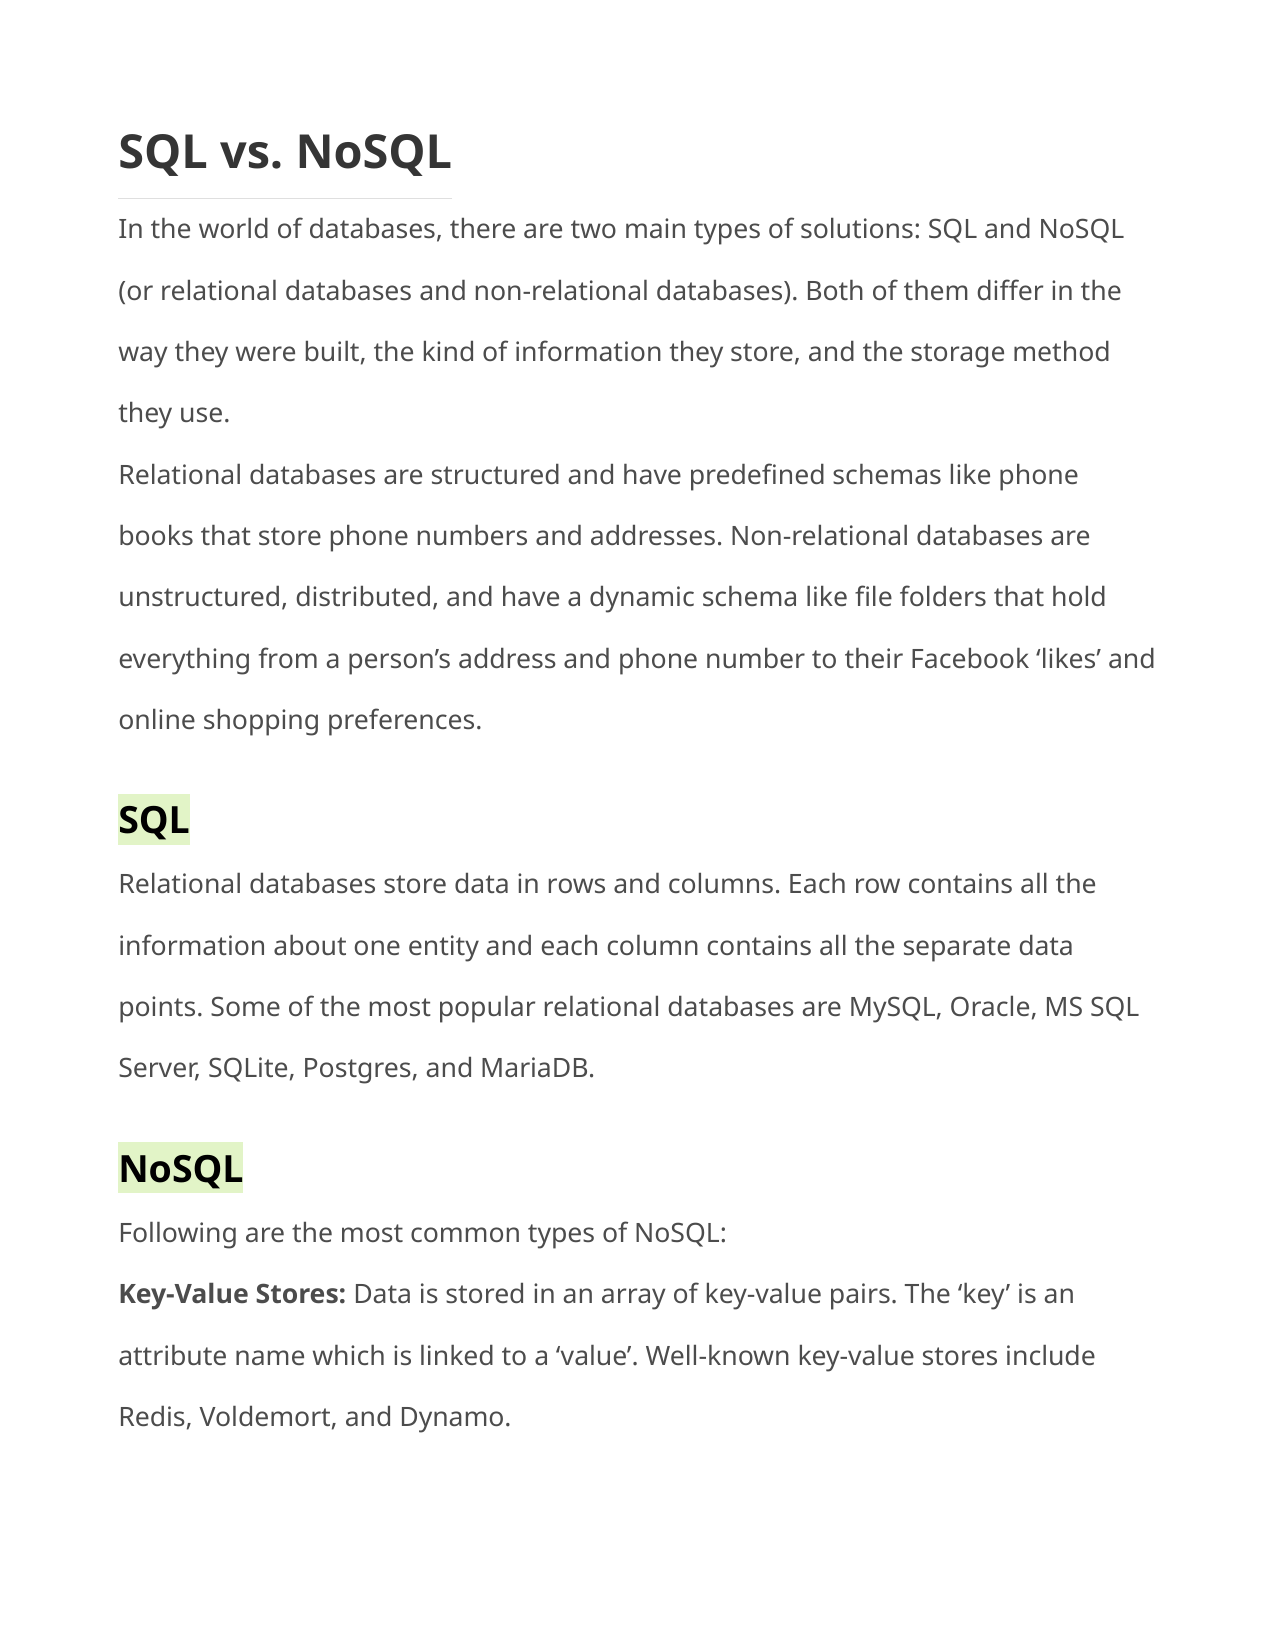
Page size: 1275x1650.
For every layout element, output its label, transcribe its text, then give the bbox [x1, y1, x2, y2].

subtitle NoSQL [118, 1142, 1157, 1193]
text In the world of databases, there are two main types of solutions: SQL and NoSQL (or relational databases and non-relational databases). Both of them differ in the way they were built, the kind of information they store, and the storage method they use. [118, 210, 1157, 430]
subtitle SQL vs. NoSQL [118, 118, 1157, 198]
text Key-Value Stores: Data is stored in an array of key-value pairs. The ‘key’ is an attribute name which is linked to a ‘value’. Well-known key-value stores include Redis, Voldemort, and Dynamo. [118, 1275, 1157, 1434]
text Relational databases store data in rows and columns. Each row contains all the information about one entity and each column contains all the separate data points. Some of the most popular relational databases are MySQL, Oracle, MS SQL Server, SQLite, Postgres, and MariaDB. [118, 865, 1157, 1086]
subtitle SQL [118, 794, 1157, 845]
text Following are the most common types of NoSQL: [118, 1214, 1157, 1250]
text Relational databases are structured and have predefined schemas like phone books that store phone numbers and addresses. Non-relational databases are unstructured, distributed, and have a dynamic schema like file folders that hold everything from a person’s address and phone number to their Facebook ‘likes’ and online shopping preferences. [118, 456, 1157, 737]
